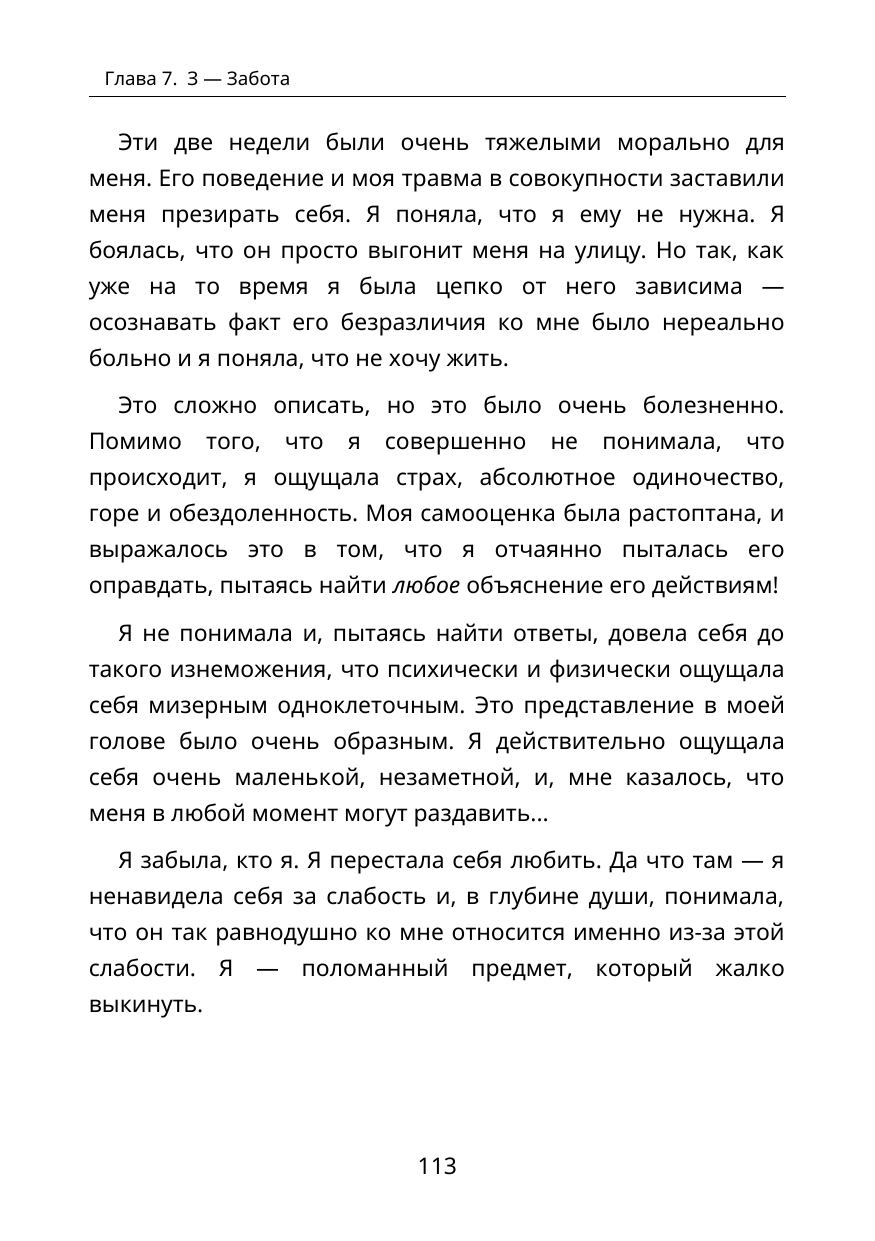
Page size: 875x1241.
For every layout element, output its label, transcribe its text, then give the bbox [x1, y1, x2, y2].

text Эти две недели были очень тяжелыми морально для меня. Его поведение и моя травма в совокупности заставили меня презирать себя. Я поняла, что я ему не нужна. Я боялась, что он просто выгонит меня на улицу. Но так, как уже на то время я была цепко от него зависима — осознавать факт его безразличия ко мне было нереально больно и я поняла, что не хочу жить. [88, 126, 786, 373]
text Это сложно описать, но это было очень болезненно. Помимо того, что я совершенно не понимала, что происходит, я ощущала страх, абсолютное одиночество, горе и обездоленность. Моя самооценка была растоптана, и выражалось это в том, что я отчаянно пыталась его оправдать, пытаясь найти любое объяснение его действиям! [88, 389, 786, 600]
text Я не понимала и, пытаясь найти ответы, довела себя до такого изнеможения, что психически и физически ощущала себя мизерным одноклеточным. Это представление в моей голове было очень образным. Я действительно ощущала себя очень маленькой, незаметной, и, мне казалось, что меня в любой момент могут раздавить... [88, 617, 786, 828]
text Я забыла, кто я. Я перестала себя любить. Да что там — я ненавидела себя за слабость и, в глубине души, понимала, что он так равнодушно ко мне относится именно из-за этой слабости. Я — поломанный предмет, который жалко выкинуть. [88, 844, 786, 1019]
